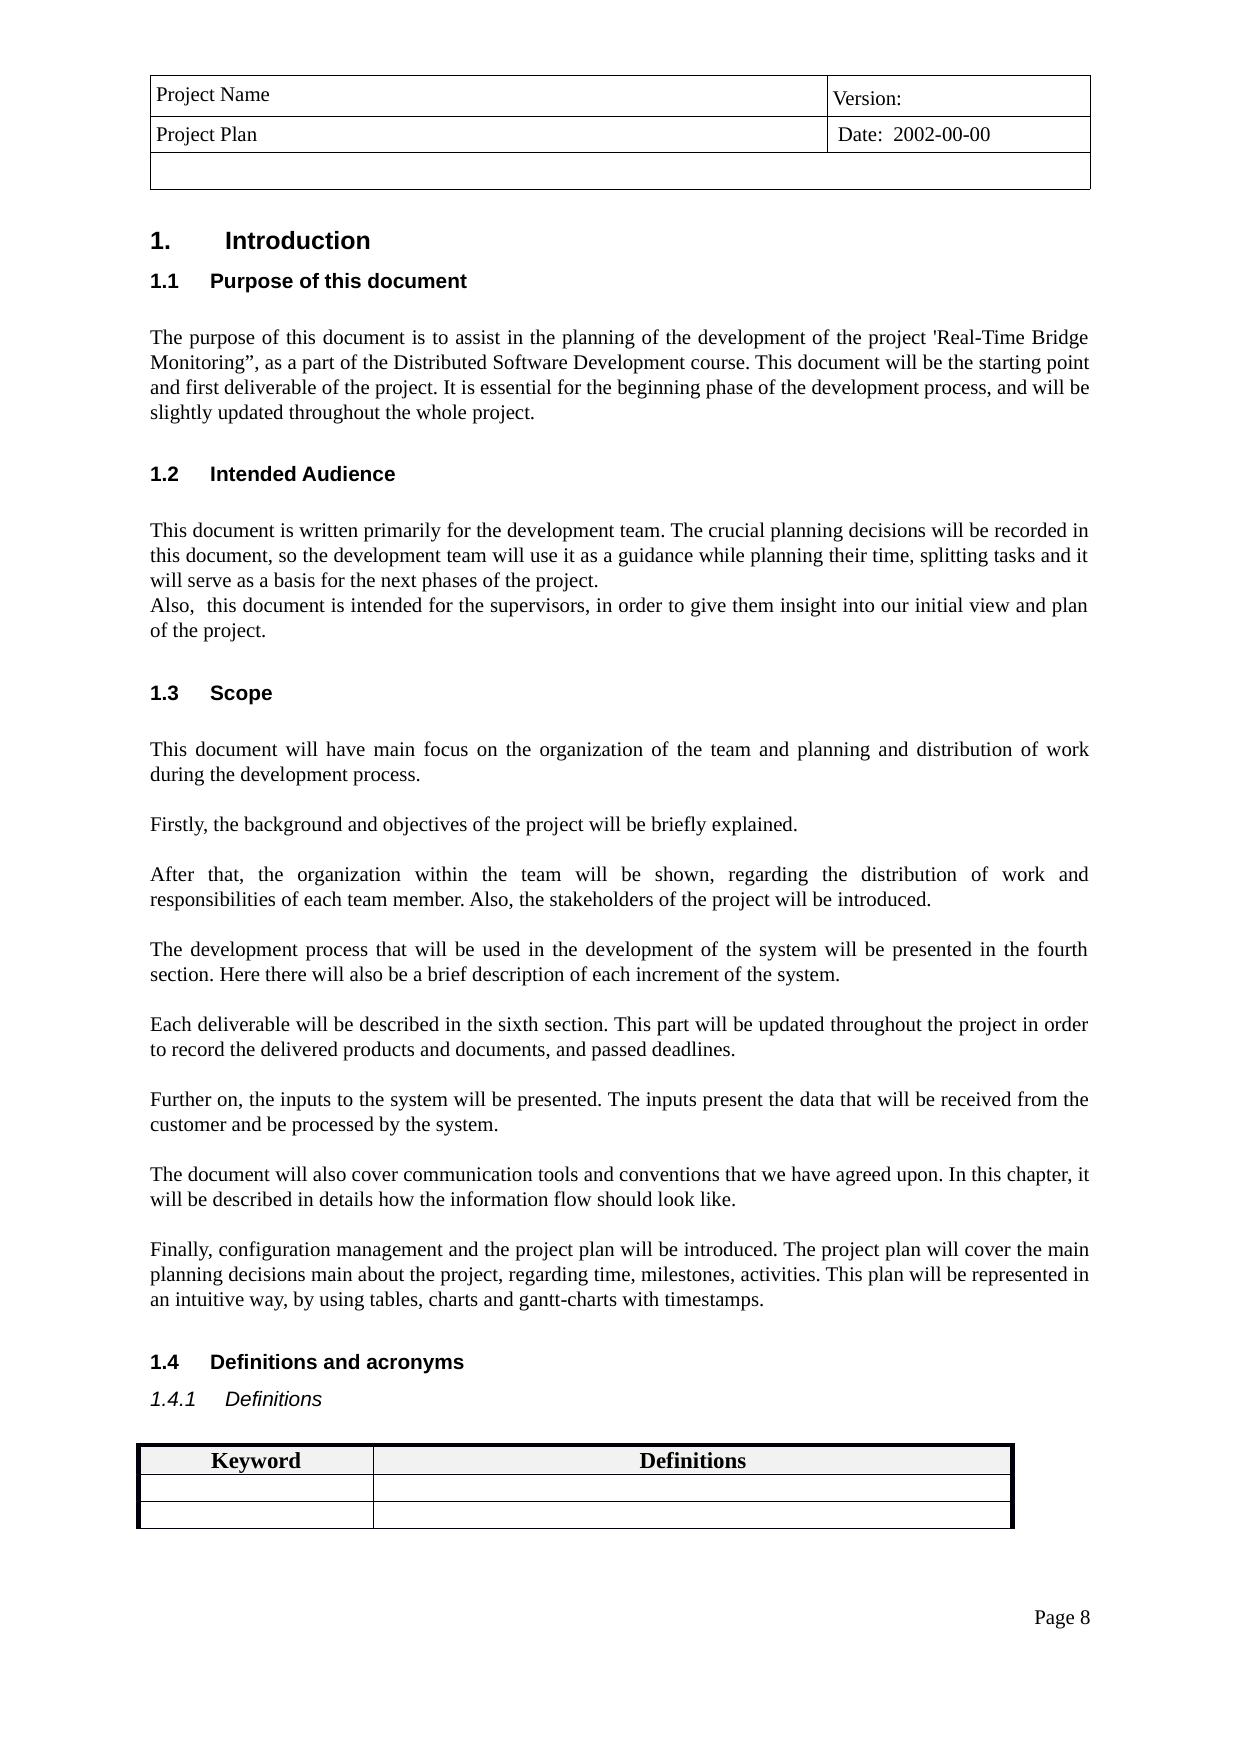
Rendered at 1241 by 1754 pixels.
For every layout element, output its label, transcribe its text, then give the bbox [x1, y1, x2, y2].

table_cell [141, 1475, 373, 1501]
subtitle Intended Audience [150, 461, 1090, 486]
table_cell [374, 1475, 1010, 1501]
table_header Definitions [374, 1447, 1010, 1473]
text After that, the organization within the team will be shown, regarding the distribution of work and responsibilities of each team member. Also, the stakeholders of the project will be introduced. [150, 861, 1090, 911]
table_cell [141, 1502, 373, 1528]
subtitle Definitions and acronyms [150, 1349, 1090, 1374]
text Finally, configuration management and the project plan will be introduced. The project plan will cover the main planning decisions main about the project, regarding time, milestones, activities. This plan will be represented in an intuitive way, by using tables, charts and gantt-charts with timestamps. [150, 1236, 1090, 1311]
table_header Keyword [141, 1447, 373, 1473]
text Further on, the inputs to the system will be presented. The inputs present the data that will be received from the customer and be processed by the system. [150, 1086, 1090, 1136]
text The document will also cover communication tools and conventions that we have agreed upon. In this chapter, it will be described in details how the information flow should look like. [150, 1161, 1090, 1211]
text Also, this document is intended for the supervisors, in order to give them insight into our initial view and plan of the project. [150, 592, 1090, 642]
subtitle Definitions [150, 1386, 1090, 1411]
text The purpose of this document is to assist in the planning of the development of the project 'Real-Time Bridge Monitoring”, as a part of the Distributed Software Development course. This document will be the starting point and first deliverable of the project. It is essential for the beginning phase of the development process, and will be slightly updated throughout the whole project. [150, 324, 1090, 424]
text Firstly, the background and objectives of the project will be briefly explained. [150, 811, 1090, 836]
text The development process that will be used in the development of the system will be presented in the fourth section. Here there will also be a brief description of each increment of the system. [150, 936, 1090, 986]
text This document will have main focus on the organization of the team and planning and distribution of work during the development process. [150, 736, 1090, 786]
subtitle Scope [150, 680, 1090, 705]
subtitle Purpose of this document [150, 267, 1090, 292]
text This document is written primarily for the development team. The crucial planning decisions will be recorded in this document, so the development team will use it as a guidance while planning their time, splitting tasks and it will serve as a basis for the next phases of the project. [150, 517, 1090, 592]
subtitle Introduction [150, 226, 1090, 255]
text Each deliverable will be described in the sixth section. This part will be updated throughout the project in order to record the delivered products and documents, and passed deadlines. [150, 1011, 1090, 1061]
table_cell [374, 1502, 1010, 1528]
